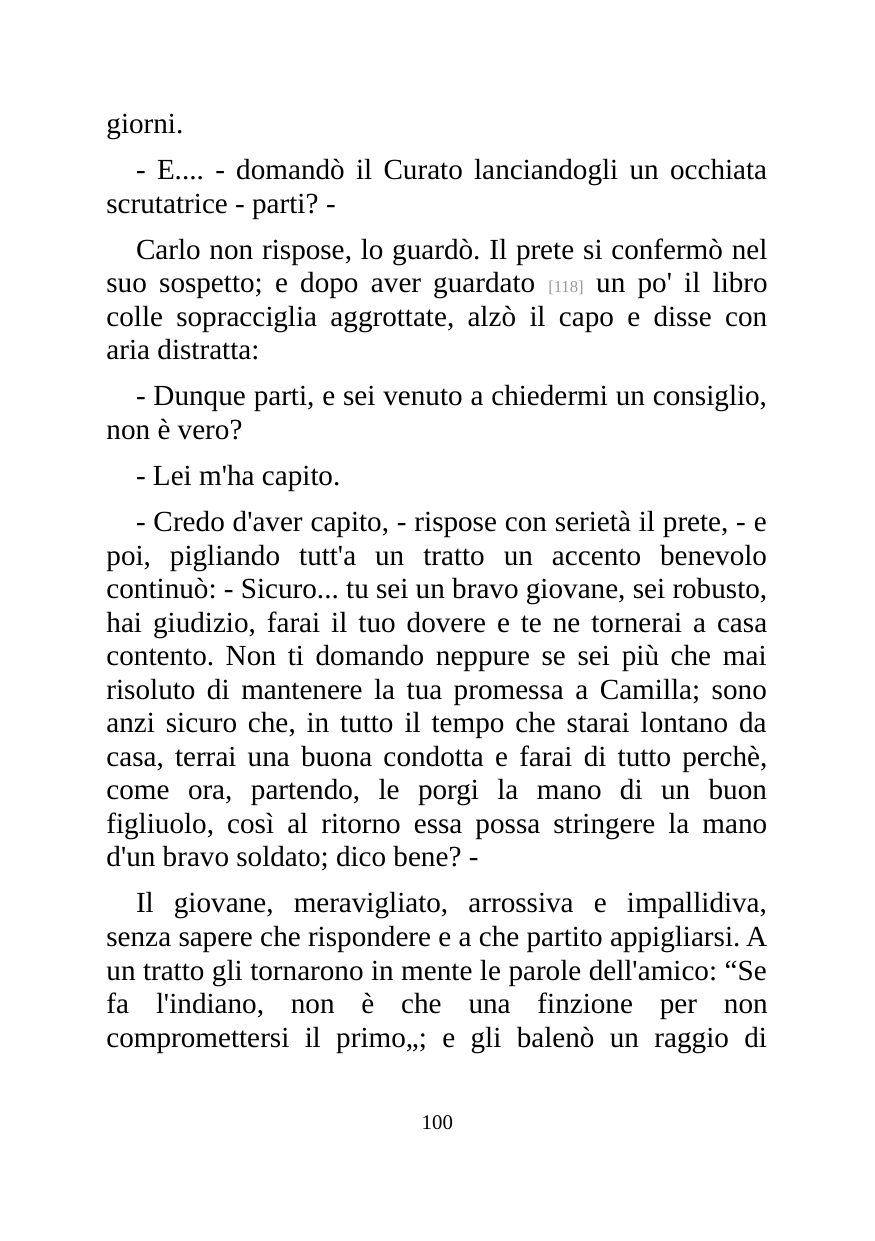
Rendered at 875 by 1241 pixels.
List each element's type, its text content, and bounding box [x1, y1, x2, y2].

text Carlo non rispose, lo guardò. Il prete si confermò nel suo sospetto; e dopo aver guardato [118] un po' il libro colle sopracciglia aggrottate, alzò il capo e disse con aria distratta: [106, 232, 768, 366]
text - Lei m'ha capito. [106, 458, 768, 492]
text giorni. [106, 106, 768, 140]
text - Dunque parti, e sei venuto a chiedermi un consiglio, non è vero? [106, 378, 768, 446]
text - Credo d'aver capito, - rispose con serietà il prete, - e poi, pigliando tutt'a un tratto un accento benevolo continuò: - Sicuro... tu sei un bravo giovane, sei robusto, hai giudizio, farai il tuo dovere e te ne tornerai a casa contento. Non ti domando neppure se sei più che mai risoluto di mantenere la tua promessa a Camilla; sono anzi sicuro che, in tutto il tempo che starai lontano da casa, terrai una buona condotta e farai di tutto perchè, come ora, partendo, le porgi la mano di un buon figliuolo, così al ritorno essa possa stringere la mano d'un bravo soldato; dico bene? - [106, 504, 768, 873]
text - E.... - domandò il Curato lanciandogli un occhiata scrutatrice - parti? - [106, 152, 768, 219]
text Il giovane, meravigliato, arrossiva e impallidiva, senza sapere che rispondere e a che partito appigliarsi. A un tratto gli tornarono in mente le parole dell'amico: “Se fa l'indiano, non è che una finzione per non compromettersi il primo„; e gli balenò un raggio di [106, 886, 768, 1053]
